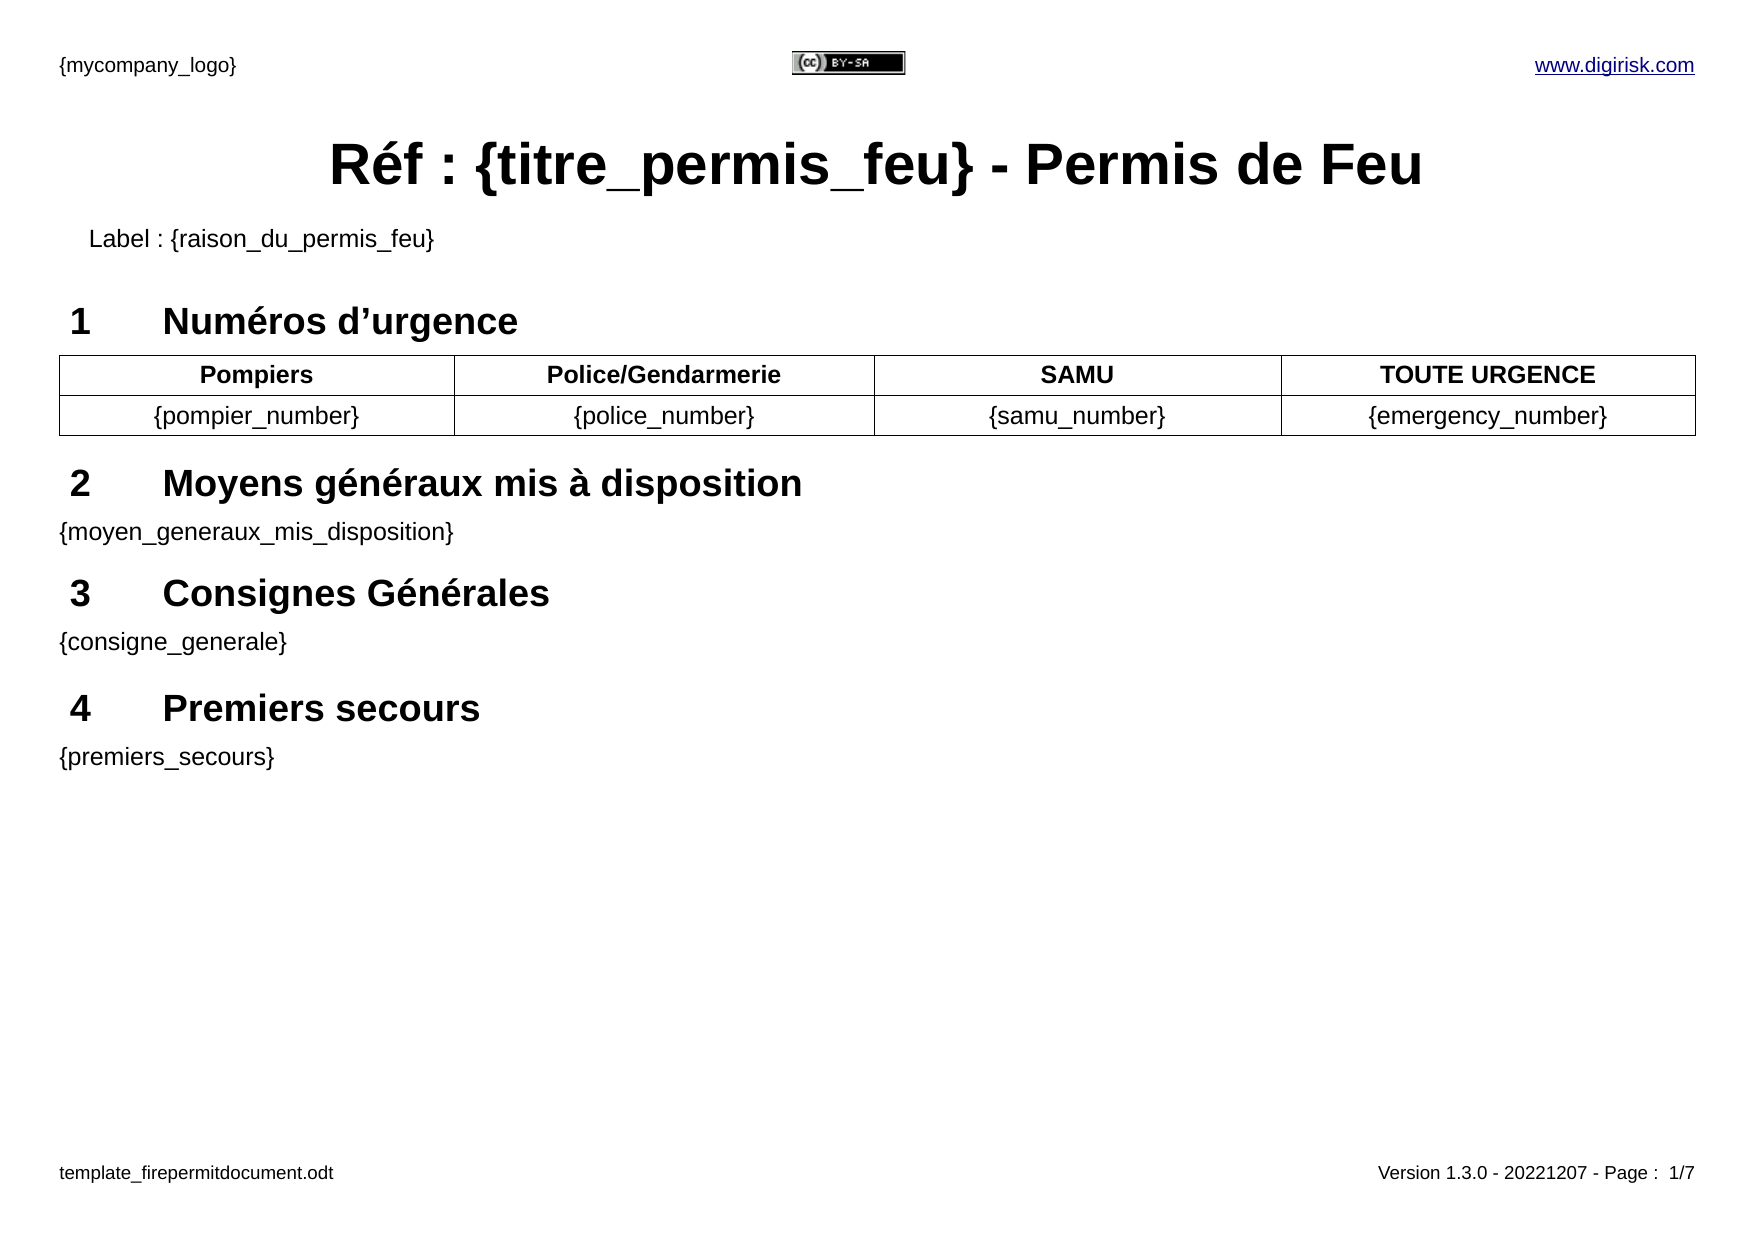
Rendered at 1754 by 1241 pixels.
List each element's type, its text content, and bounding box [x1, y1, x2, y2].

text Réf : {titre_permis_feu} - Permis de Feu [59, 129, 1695, 197]
table_cell {pompier_number} [60, 396, 454, 435]
table_header SAMU [875, 356, 1281, 395]
text {consigne_generale} [59, 626, 1695, 655]
text {premiers_secours} [59, 742, 1695, 771]
subtitle Premiers secours [59, 686, 1695, 729]
subtitle Consignes Générales [59, 570, 1695, 614]
list Label : {raison_du_permis_feu} [59, 224, 1695, 253]
table_header Police/Gendarmerie [455, 356, 874, 395]
table_cell {police_number} [455, 396, 874, 435]
picture [792, 51, 906, 75]
subtitle Moyens généraux mis à disposition [59, 460, 1695, 504]
subtitle Numéros d’urgence [59, 298, 1695, 342]
table_cell {samu_number} [875, 396, 1281, 435]
table_header Pompiers [60, 356, 454, 395]
table_header TOUTE URGENCE [1282, 356, 1695, 395]
table_cell {emergency_number} [1282, 396, 1695, 435]
text {moyen_generaux_mis_disposition} [59, 517, 1695, 545]
